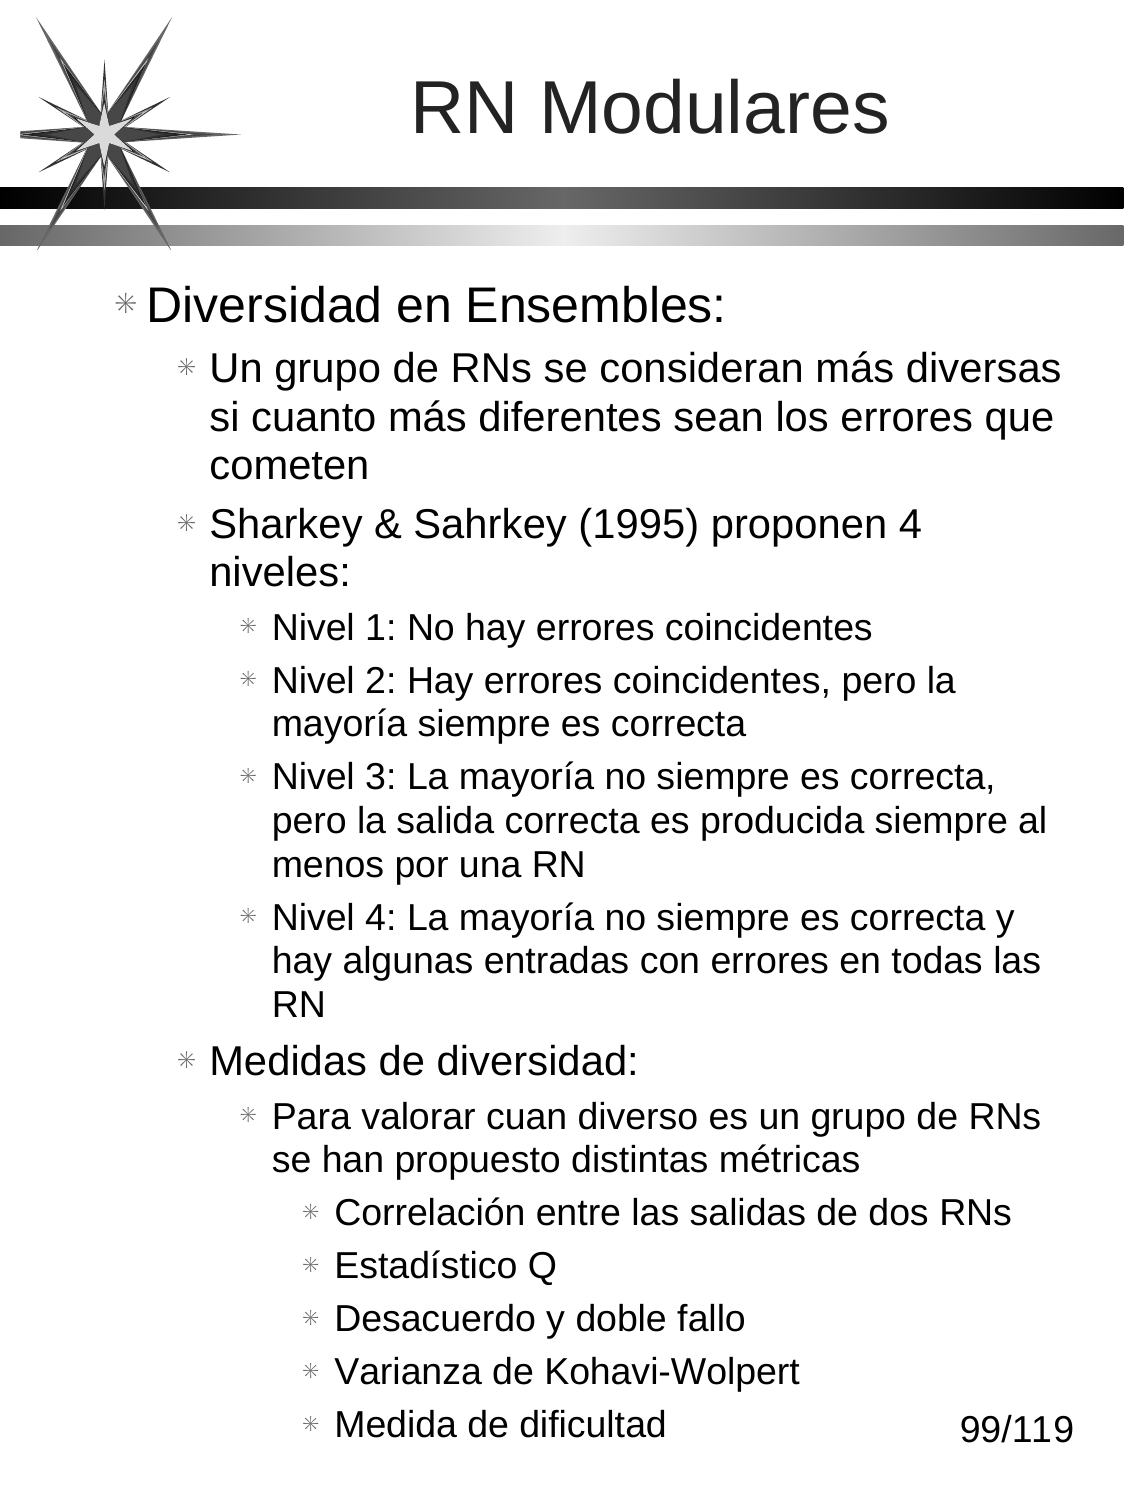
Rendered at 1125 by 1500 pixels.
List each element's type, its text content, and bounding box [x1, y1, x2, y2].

title RN Modulares [174, 10, 1125, 203]
list Diversidad en Ensembles: Un grupo de RNs se consideran más diversas si cuanto más diferentes sean los errores que cometen Sharkey & Sahrkey (1995) proponen 4 niveles: Nivel 1: No hay errores coincidentes Nivel 2: Hay errores coincidentes, pero la mayoría siempre es correcta Nivel 3: La mayoría no siempre es correcta, pero la salida correcta es producida siempre al menos por una RN Nivel 4: La mayoría no siempre es correcta y hay algunas entradas con errores en todas las RN Medidas de diversidad: Para valorar cuan diverso es un grupo de RNs se han propuesto distintas métricas Correlación entre las salidas de dos RNs Estadístico Q Desacuerdo y doble fallo Varianza de Kohavi-Wolpert Medida de dificultad [37, 275, 1075, 1451]
